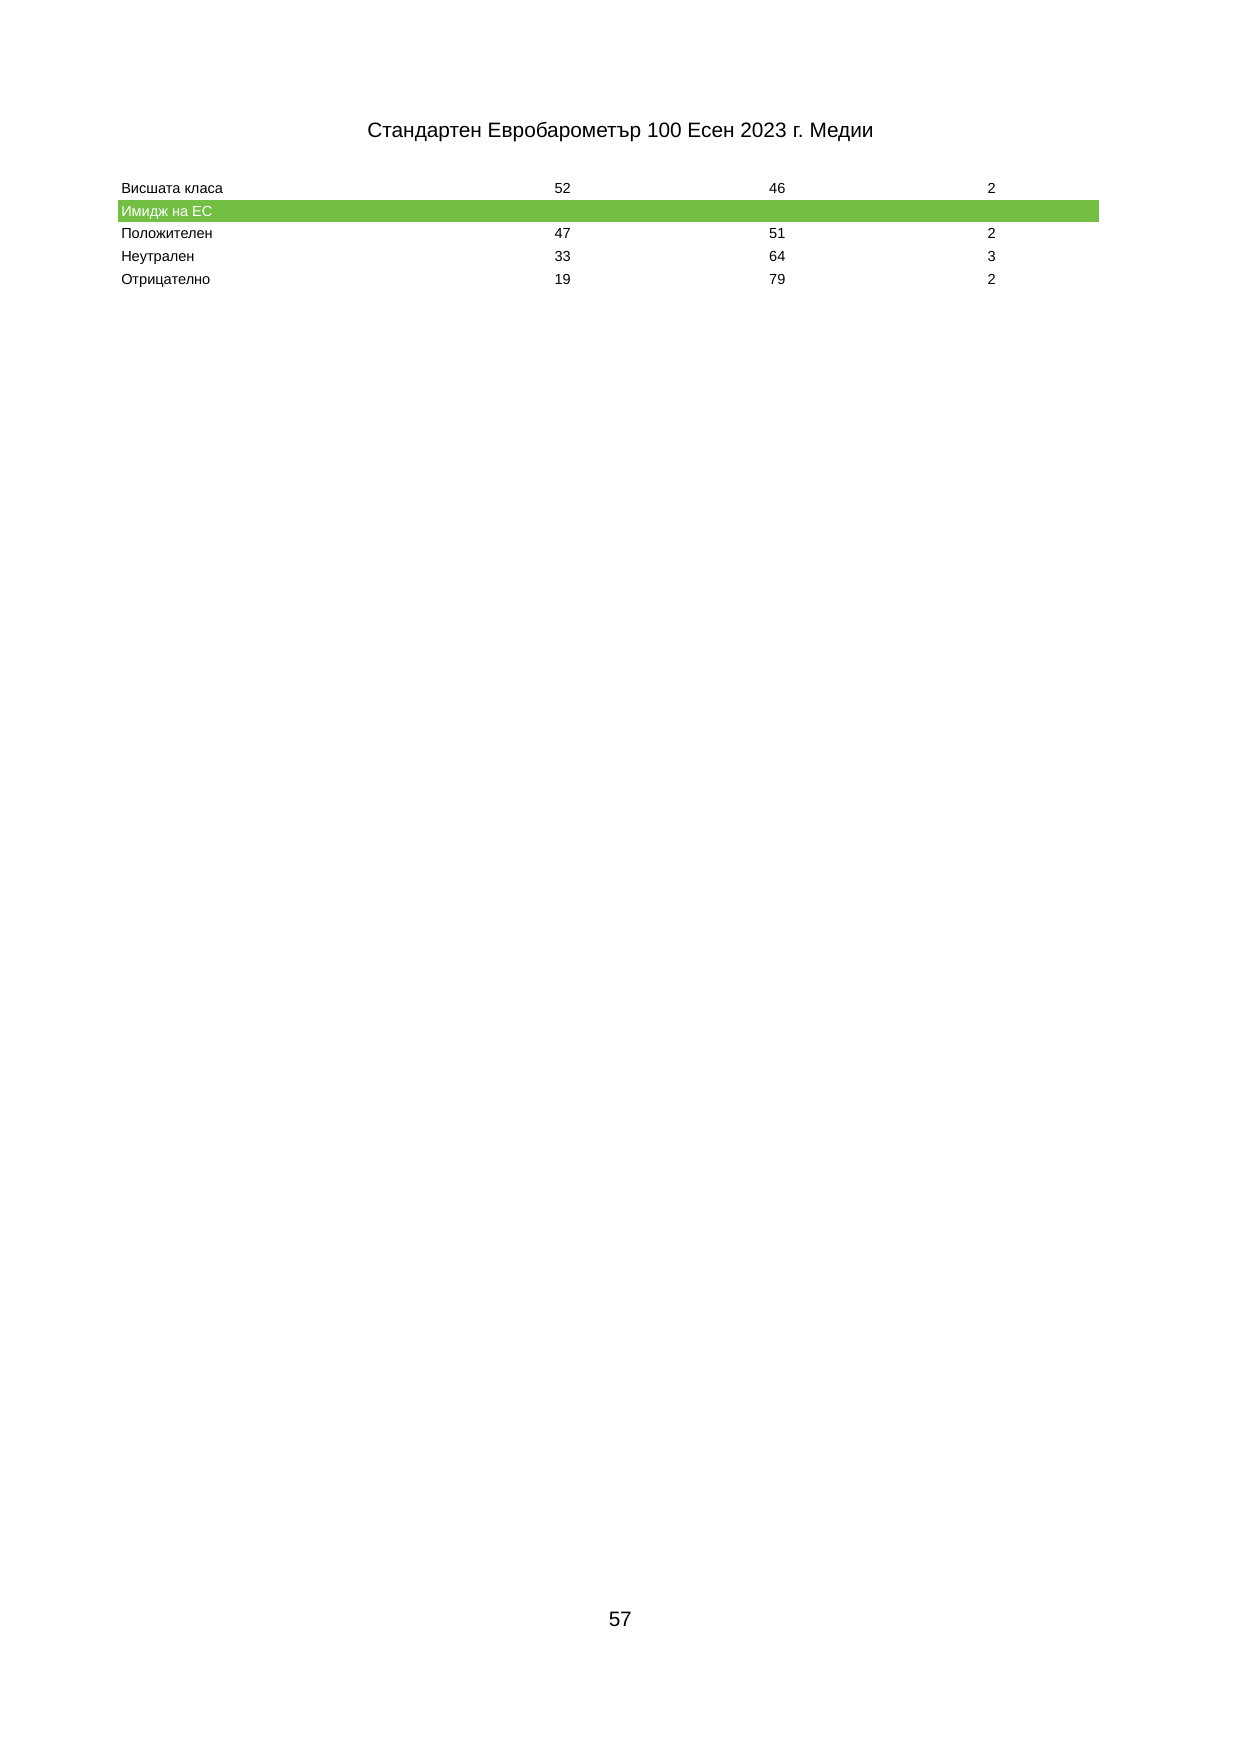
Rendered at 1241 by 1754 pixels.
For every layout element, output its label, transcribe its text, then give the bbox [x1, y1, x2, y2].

table_cell 33 [455, 245, 670, 267]
table_cell [670, 200, 884, 222]
table_cell [884, 200, 1099, 222]
table_cell 51 [670, 222, 884, 245]
table_cell 64 [670, 245, 884, 267]
table_cell Отрицателно [118, 268, 455, 290]
table_cell Имидж на ЕС [118, 200, 455, 222]
table_cell 2 [884, 222, 1099, 245]
table_cell 3 [884, 245, 1099, 267]
table_cell Положителен [118, 222, 455, 245]
table_cell 47 [455, 222, 670, 245]
table_cell Висшата класа [118, 177, 455, 200]
table_cell [455, 200, 670, 222]
table_cell 2 [884, 177, 1099, 200]
table_cell 46 [670, 177, 884, 200]
table_cell 2 [884, 268, 1099, 290]
table_cell Неутрален [118, 245, 455, 267]
table_cell 79 [670, 268, 884, 290]
table_cell 52 [455, 177, 670, 200]
table_cell 19 [455, 268, 670, 290]
